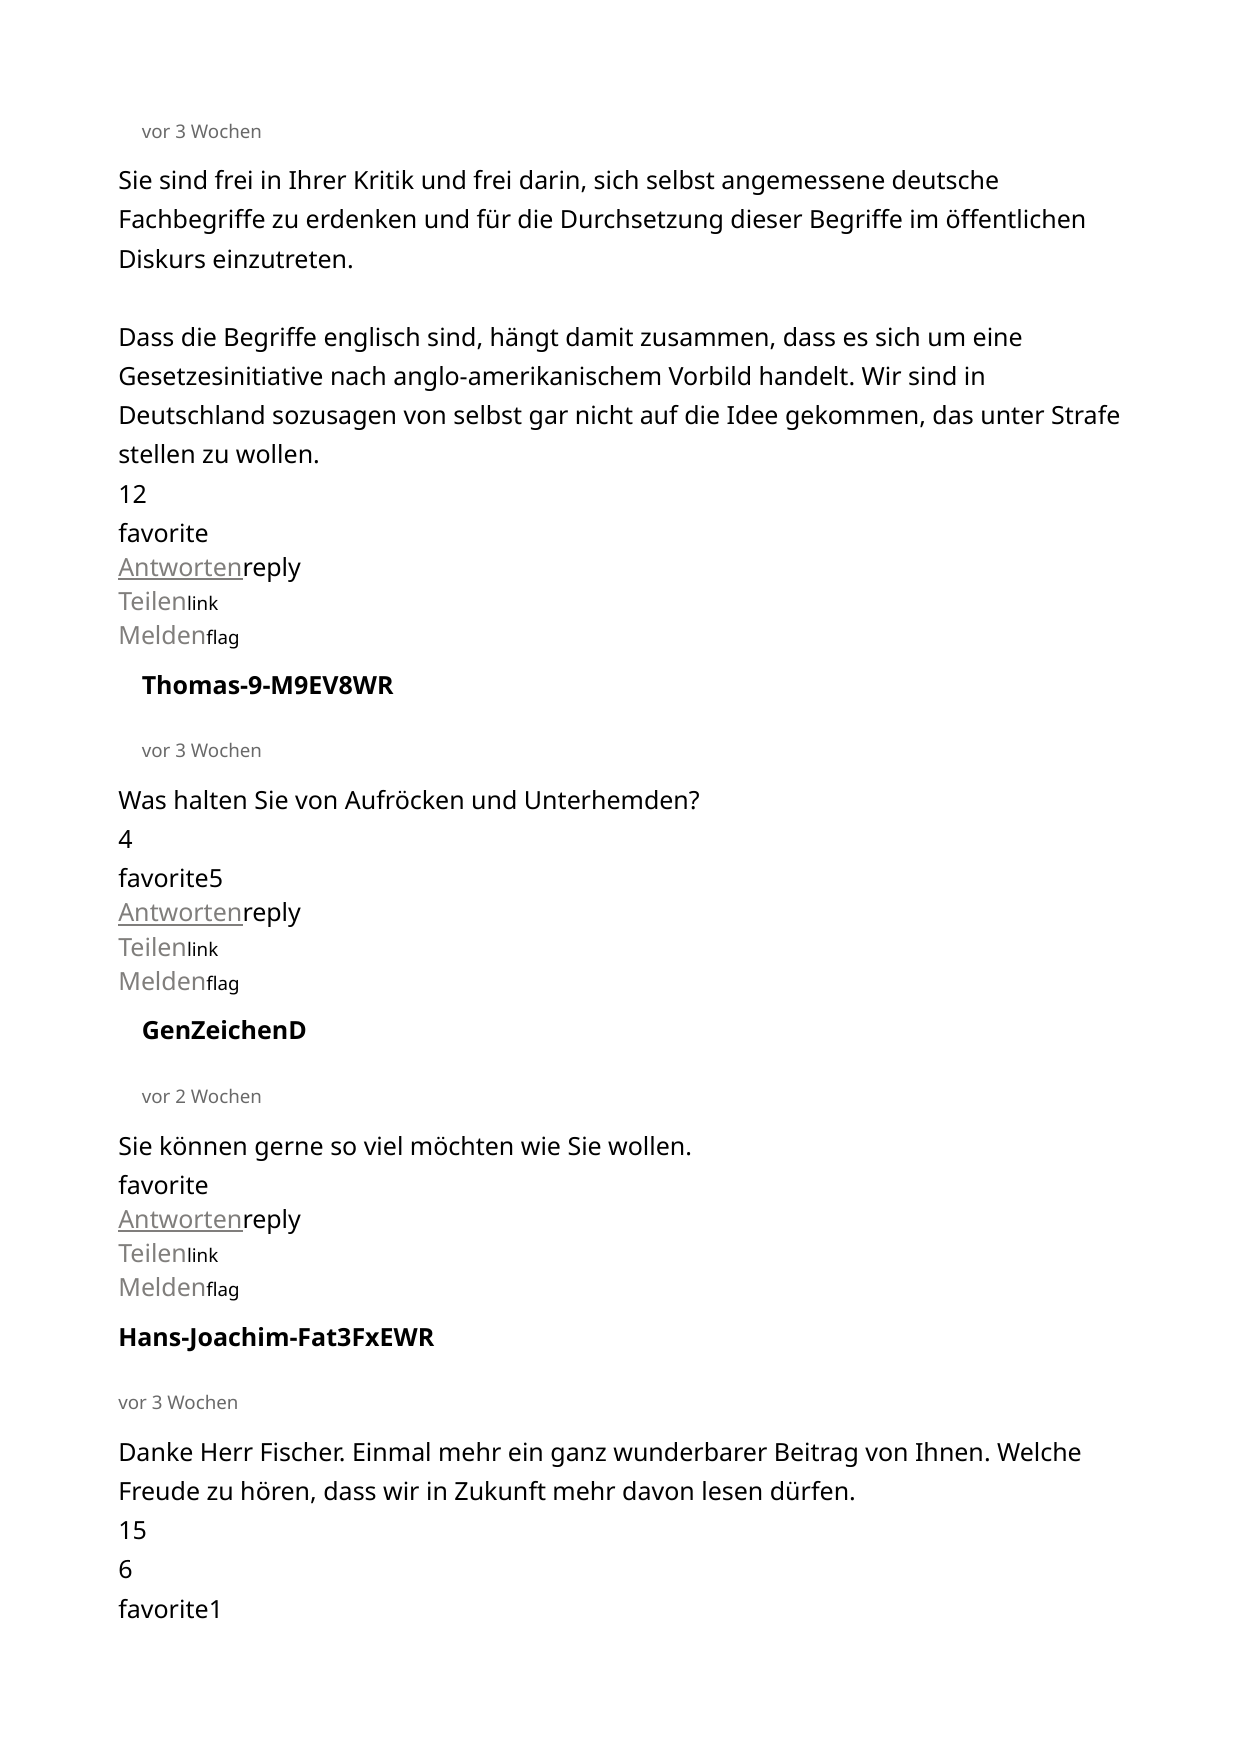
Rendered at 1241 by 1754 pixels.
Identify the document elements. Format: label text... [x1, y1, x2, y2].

text vor 3 Wochen [142, 738, 1117, 763]
text Antwortenreply [118, 895, 1122, 929]
text 12 [118, 476, 1122, 510]
text Teilenlink [118, 584, 1122, 618]
text Danke Herr Fischer. Einmal mehr ein ganz wunderbarer Beitrag von Ihnen. Welche Freude zu hören, dass wir in Zukunft mehr davon lesen dürfen. [118, 1434, 1122, 1508]
text Sie können gerne so viel möchten wie Sie wollen. [118, 1128, 1122, 1162]
text Hans-Joachim-Fat3FxEWR [118, 1319, 1114, 1353]
text Antwortenreply [118, 549, 1122, 584]
text vor 3 Wochen [118, 1390, 1117, 1415]
text Teilenlink [118, 929, 1122, 963]
text 4 [118, 822, 1122, 856]
text 6 [118, 1552, 1122, 1586]
text GenZeichenD [142, 1013, 1114, 1047]
text favorite5 [118, 861, 1122, 895]
text vor 2 Wochen [142, 1083, 1117, 1109]
text Sie sind frei in Ihrer Kritik und frei darin, sich selbst angemessene deutsche Fachbegriffe zu erdenken und für die Durchsetzung dieser Begriffe im öffentlichen Diskurs einzutreten. Dass die Begriffe englisch sind, hängt damit zusammen, dass es sich um eine Gesetzesinitiative nach anglo-amerikanischem Vorbild handelt. Wir sind in Deutschland sozusagen von selbst gar nicht auf die Idee gekommen, das unter Strafe stellen zu wollen. [118, 163, 1122, 471]
text Teilenlink [118, 1236, 1122, 1269]
text favorite1 [118, 1591, 1122, 1625]
text Meldenflag [118, 1269, 1122, 1304]
text 15 [118, 1513, 1122, 1547]
text Meldenflag [118, 963, 1122, 997]
text favorite [118, 1167, 1122, 1201]
text vor 3 Wochen [142, 118, 1117, 144]
text Antwortenreply [118, 1201, 1122, 1236]
text favorite [118, 516, 1122, 549]
text Meldenflag [118, 618, 1122, 652]
text Thomas-9-M9EV8WR [142, 667, 1114, 701]
text Was halten Sie von Aufröcken und Unterhemden? [118, 783, 1122, 817]
